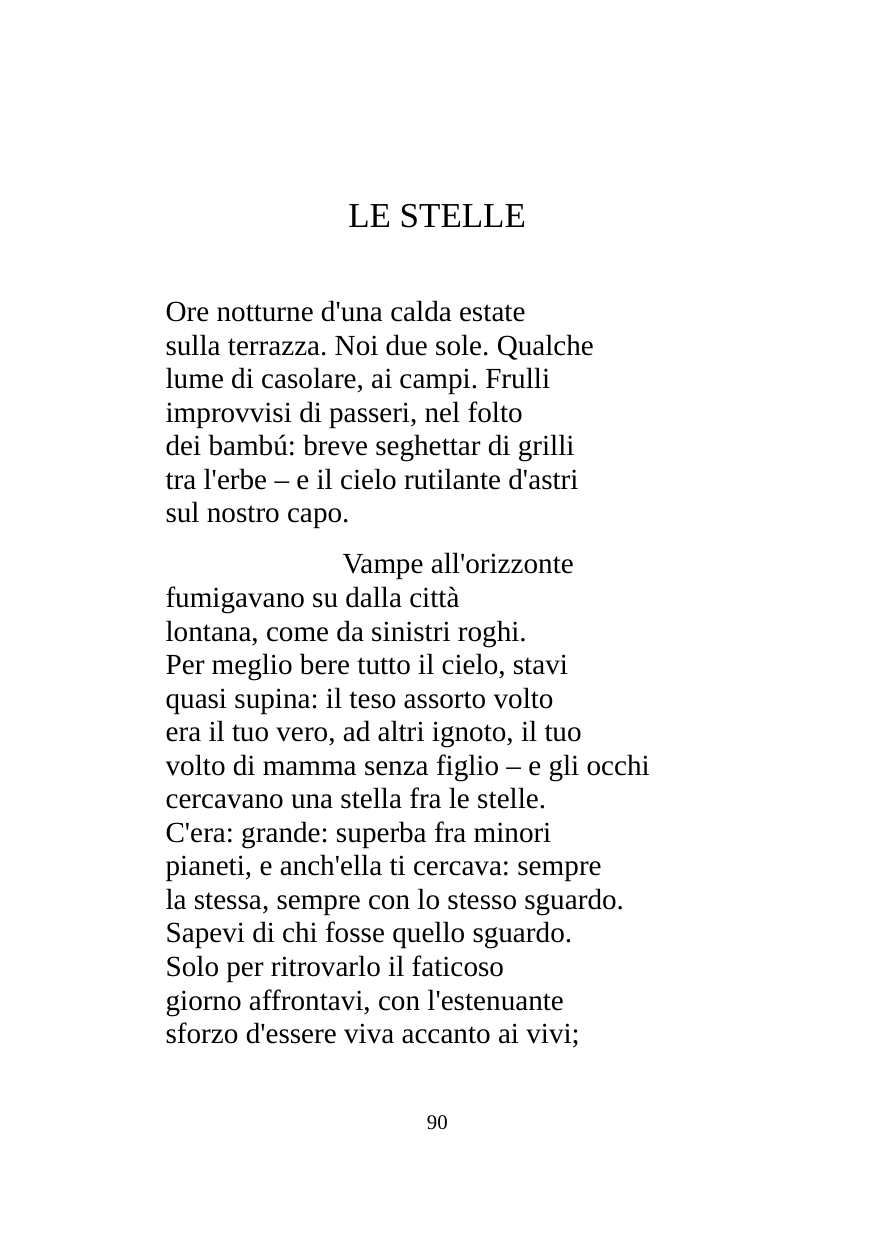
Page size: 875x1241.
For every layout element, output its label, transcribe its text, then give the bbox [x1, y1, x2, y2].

subtitle LE STELLE [106, 195, 768, 235]
text Ore notturne d'una calda estate sulla terrazza. Noi due sole. Qualche lume di casolare, ai campi. Frulli improvvisi di passeri, nel folto dei bambú: breve seghettar di grilli tra l'erbe – e il cielo rutilante d'astri sul nostro capo. [165, 294, 768, 529]
text Vampe all'orizzonte fumigavano su dalla città lontana, come da sinistri roghi. Per meglio bere tutto il cielo, stavi quasi supina: il teso assorto volto era il tuo vero, ad altri ignoto, il tuo volto di mamma senza figlio – e gli occhi cercavano una stella fra le stelle. C'era: grande: superba fra minori pianeti, e anch'ella ti cercava: sempre la stessa, sempre con lo stesso sguardo. Sapevi di chi fosse quello sguardo. Solo per ritrovarlo il faticoso giorno affrontavi, con l'estenuante sforzo d'essere viva accanto ai vivi; [165, 547, 768, 1050]
